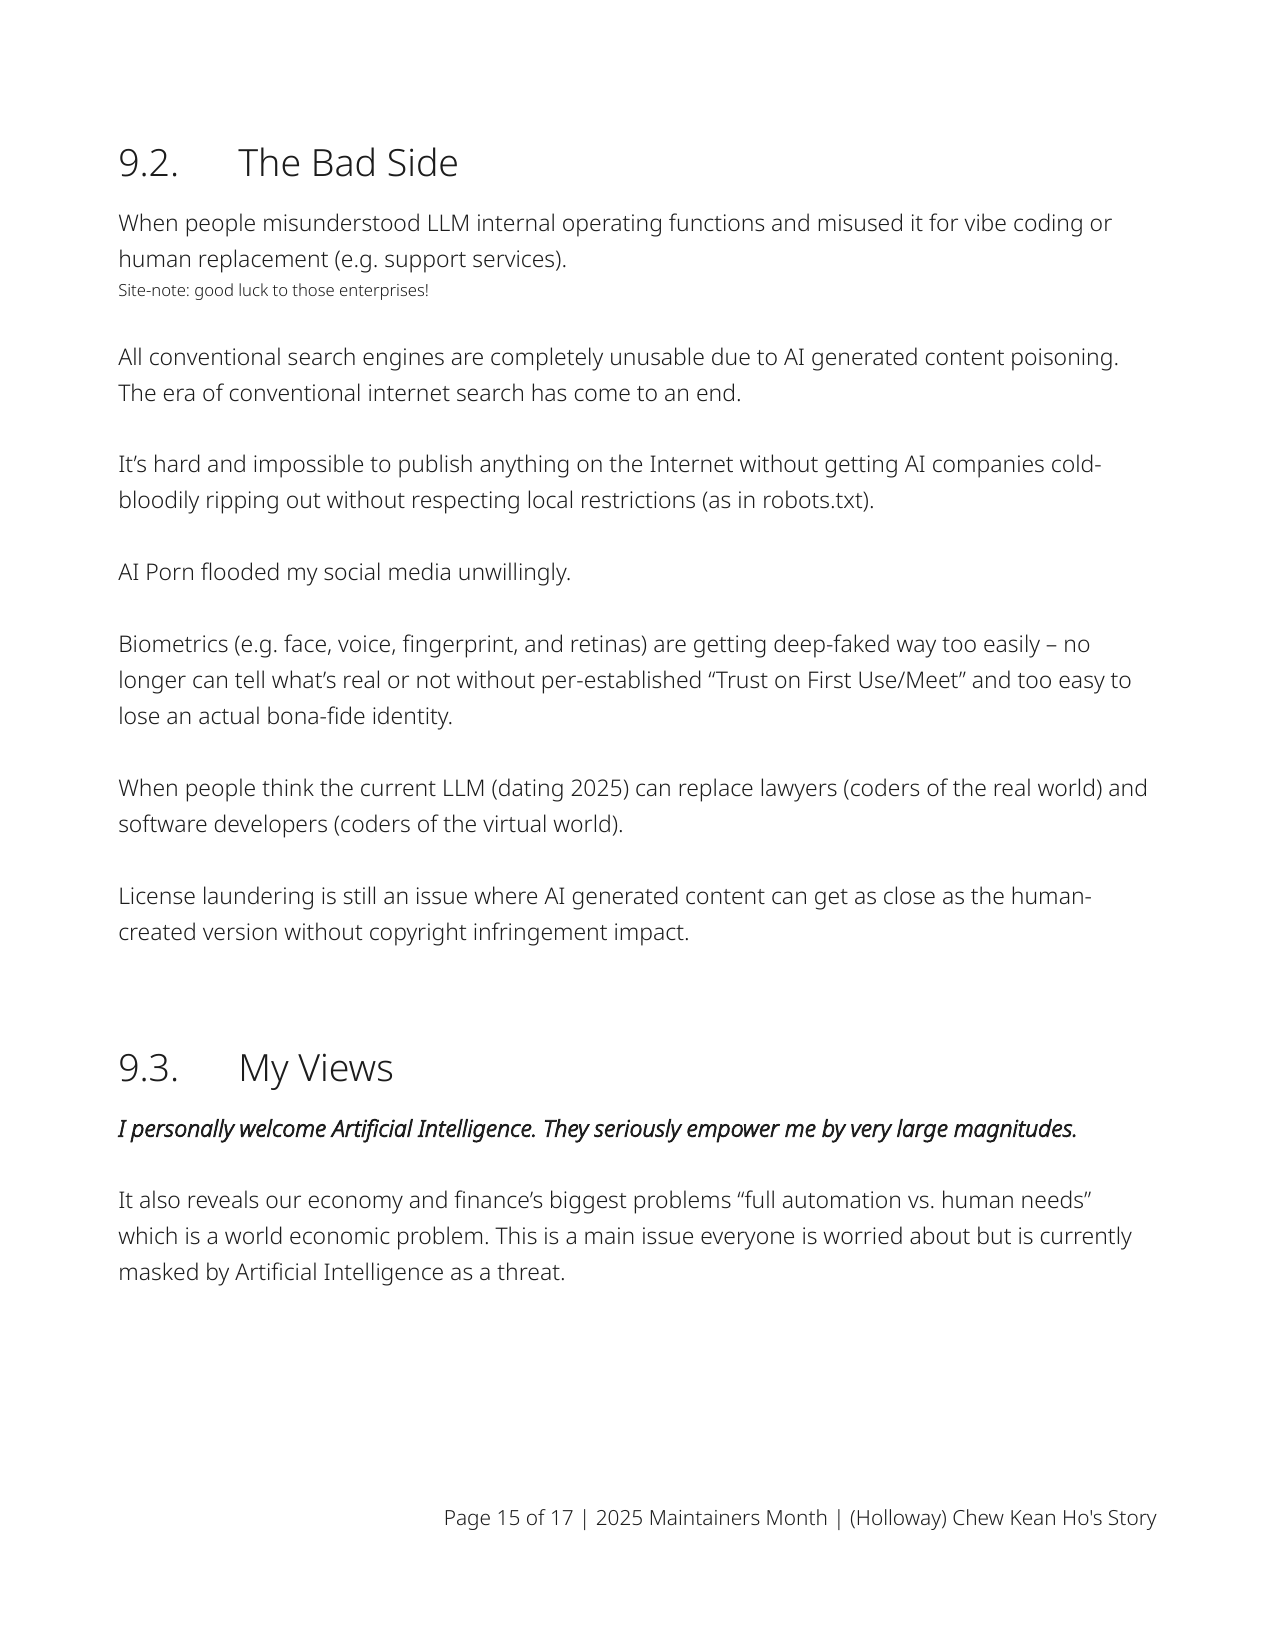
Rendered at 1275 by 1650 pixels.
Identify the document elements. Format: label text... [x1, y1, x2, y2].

text It also reveals our economy and finance’s biggest problems “full automation vs. human needs” which is a world economic problem. This is a main issue everyone is worried about but is currently masked by Artificial Intelligence as a threat. [118, 1184, 1157, 1287]
text When people think the current LLM (dating 2025) can replace lawyers (coders of the real world) and software developers (coders of the virtual world). [118, 772, 1157, 839]
text When people misunderstood LLM internal operating functions and misused it for vibe coding or human replacement (e.g. support services). [118, 207, 1157, 274]
text AI Porn flooded my social media unwillingly. [118, 556, 1157, 587]
subtitle The Bad Side [118, 136, 1157, 187]
text License laundering is still an issue where AI generated content can get as close as the human-created version without copyright infringement impact. [118, 880, 1157, 947]
text I personally welcome Artificial Intelligence. They seriously empower me by very large magnitudes. [118, 1112, 1157, 1143]
text All conventional search engines are completely unusable due to AI generated content poisoning. The era of conventional internet search has come to an end. [118, 341, 1157, 408]
text Site-note: good luck to those enterprises! [118, 279, 1157, 301]
text It’s hard and impossible to publish anything on the Internet without getting AI companies cold-bloodily ripping out without respecting local restrictions (as in robots.txt). [118, 448, 1157, 516]
text Biometrics (e.g. face, voice, fingerprint, and retinas) are getting deep-faked way too easily – no longer can tell what’s real or not without per-established “Trust on First Use/Meet” and too easy to lose an actual bona-fide identity. [118, 628, 1157, 731]
subtitle My Views [118, 1041, 1157, 1092]
